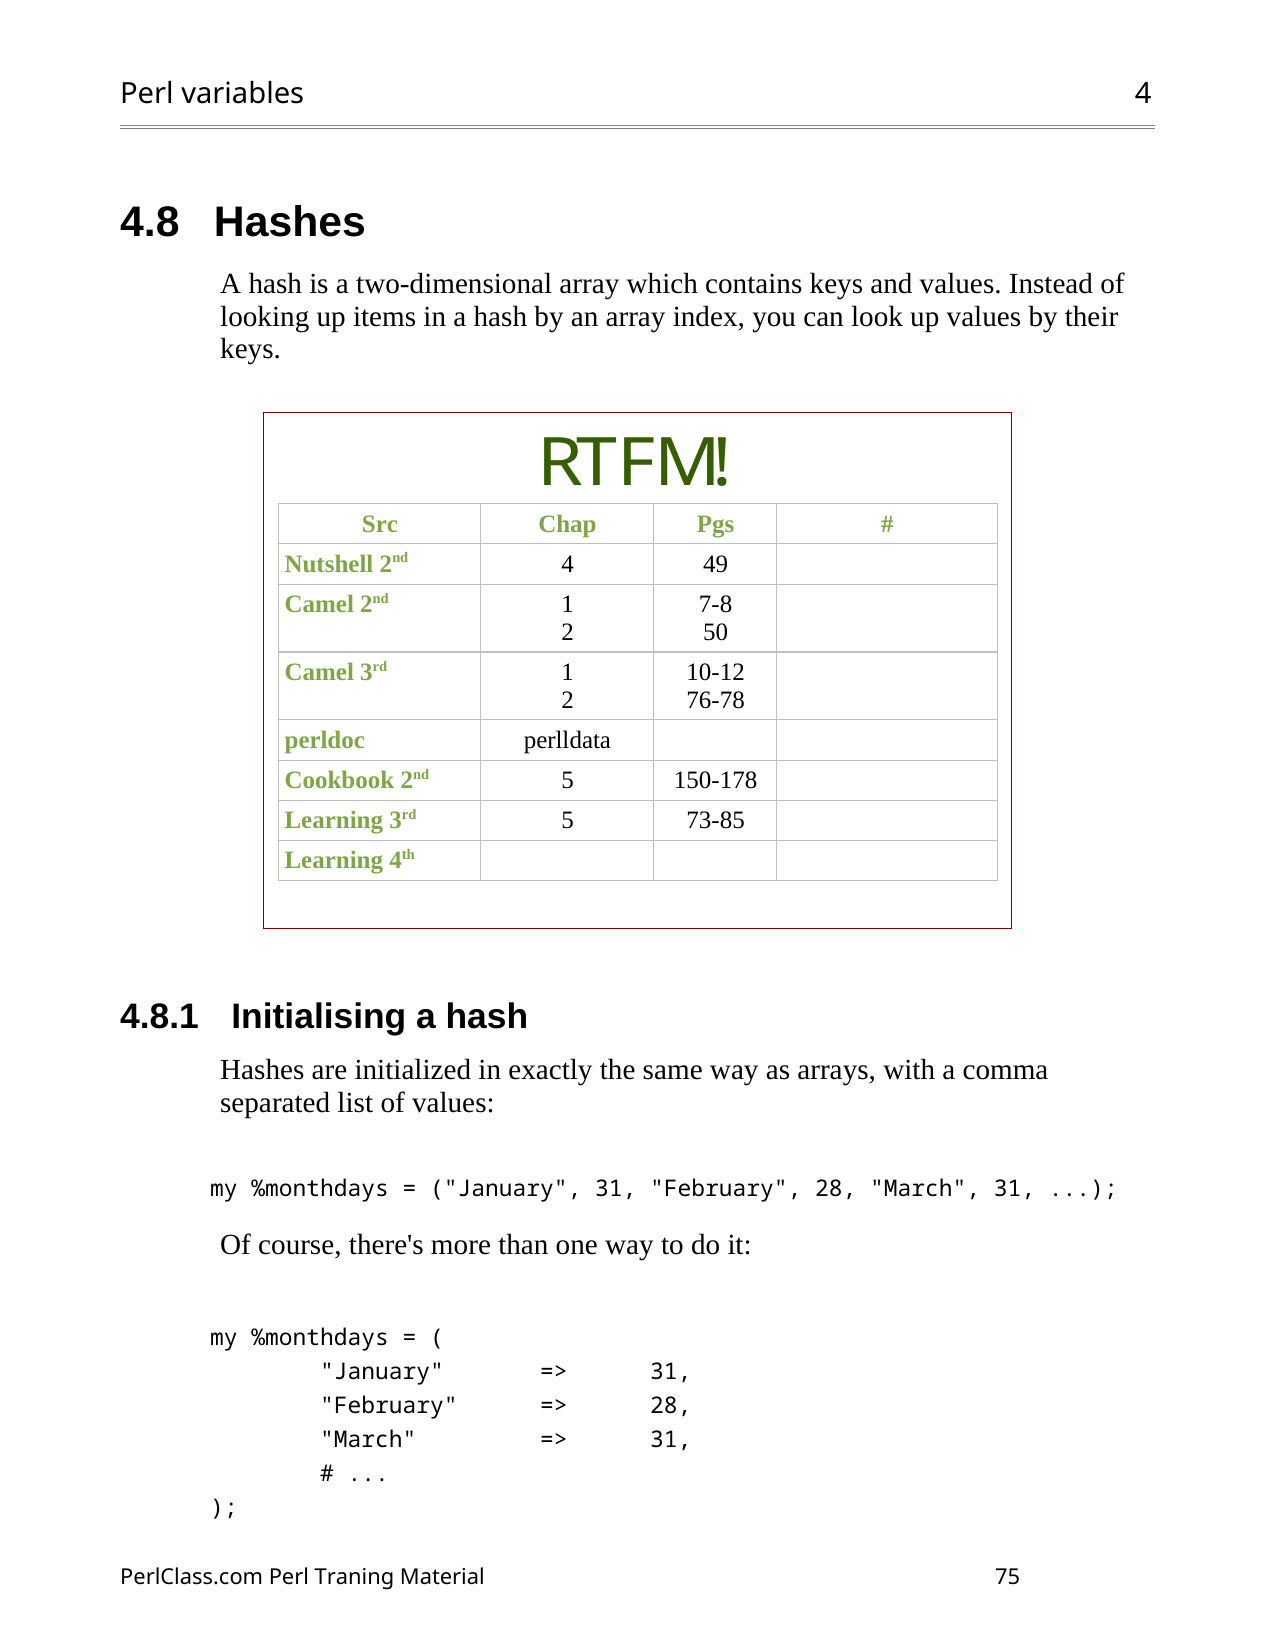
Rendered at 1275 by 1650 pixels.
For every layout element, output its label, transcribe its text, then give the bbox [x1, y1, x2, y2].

table_header Pgs [654, 504, 776, 543]
table_cell [481, 841, 653, 880]
table_cell Camel 3rd [279, 653, 480, 719]
table_cell [777, 841, 997, 880]
table_cell 49 [654, 544, 776, 583]
text "February" => 28, [210, 1387, 1155, 1420]
text my %monthdays = ( [210, 1319, 1155, 1352]
table_cell Cookbook 2nd [279, 761, 480, 800]
table_cell perlldata [481, 720, 653, 759]
table_cell [777, 761, 997, 800]
table_cell 1 2 [481, 585, 653, 651]
table_cell Camel 2nd [279, 585, 480, 651]
table_cell 1 2 [481, 653, 653, 719]
table_cell [777, 720, 997, 759]
table_cell Learning 4th [279, 841, 480, 880]
table_cell [654, 841, 776, 880]
subtitle Initialising a hash [120, 989, 1155, 1036]
text ); [210, 1489, 1155, 1522]
table_cell 73-85 [654, 801, 776, 840]
table_cell 150-178 [654, 761, 776, 800]
table_cell 10-12 76-78 [654, 653, 776, 719]
table_cell Learning 3rd [279, 801, 480, 840]
table_cell [777, 653, 997, 719]
table_cell 4 [481, 544, 653, 583]
table_cell Nutshell 2nd [279, 544, 480, 583]
table_cell 5 [481, 801, 653, 840]
text my %monthdays = ("January", 31, "February", 28, "March", 31, ...); [210, 1171, 1155, 1203]
text "March" => 31, [210, 1421, 1155, 1454]
table_cell 7-8 50 [654, 585, 776, 651]
text # ... [210, 1455, 1155, 1488]
table_cell [777, 544, 997, 583]
table_header Chap [481, 504, 653, 543]
table_cell [777, 585, 997, 651]
table_header Src [279, 504, 480, 543]
table_cell [777, 801, 997, 840]
text A hash is a two-dimensional array which contains keys and values. Instead of looking up items in a hash by an array index, you can look up values by their keys. [220, 267, 1155, 365]
text Of course, there's more than one way to do it: [220, 1228, 1155, 1261]
table_cell 5 [481, 761, 653, 800]
table_cell [654, 720, 776, 759]
text "January" => 31, [210, 1353, 1155, 1386]
subtitle Hashes [120, 190, 1155, 246]
table_header # [777, 504, 997, 543]
text Hashes are initialized in exactly the same way as arrays, with a comma separated list of values: [220, 1053, 1155, 1118]
table_cell perldoc [279, 720, 480, 759]
